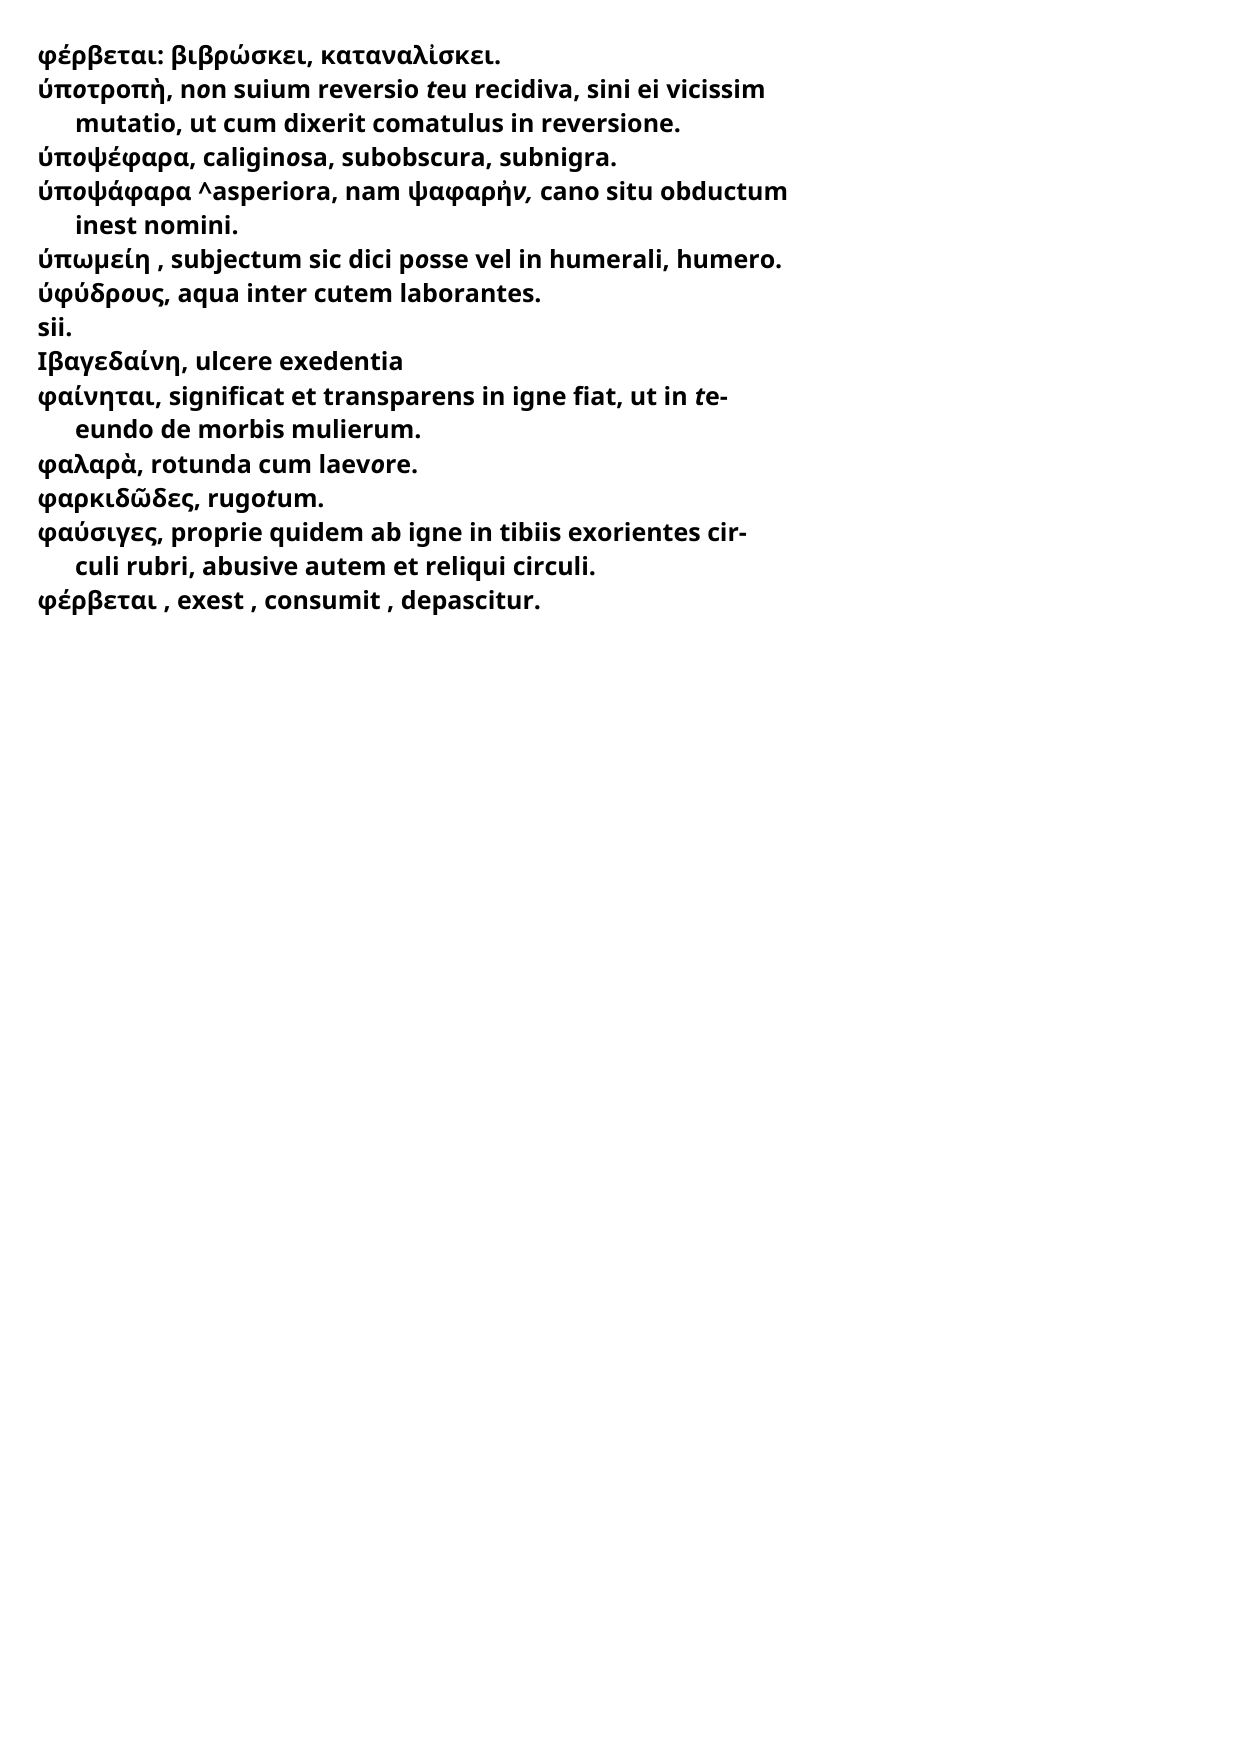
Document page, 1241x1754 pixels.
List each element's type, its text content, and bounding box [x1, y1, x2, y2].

text ύπωμείη , subjectum sic dici posse vel in humerali, humero. ύφύδρους, aqua inter cutem laborantes. [37, 242, 1203, 310]
text ύποτροπὴ, non suium reversio teu recidiva, sini ei vicissim mutatio, ut cum dixerit comatulus in reversione. [37, 72, 1203, 140]
text ύποψάφαρα ^asperiora, nam ψαφαρἠν, cano situ obductum inest nomini. [37, 174, 1203, 242]
text φέρβεται: βιβρώσκει, καταναλἰσκει. [37, 37, 1203, 72]
text φαύσιγες, proprie quidem ab igne in tibiis exorientes cir- culi rubri, abusive autem et reliqui circuli. [37, 514, 1203, 582]
text sii. [37, 310, 1203, 344]
text Ιβαγεδαίνη, ulcere exedentia [37, 344, 1203, 378]
text φαλαρὰ, rotunda cum laevore. [37, 446, 1203, 480]
text φαίνηται, significat et transparens in igne fiat, ut in te- eundo de morbis mulierum. [37, 378, 1203, 446]
text φαρκιδῶδες, rugotum. [37, 480, 1203, 514]
text φέρβεται , exest , consumit , depascitur. [37, 582, 1203, 617]
text ύποψέφαρα, caliginosa, subobscura, subnigra. [37, 140, 1203, 174]
